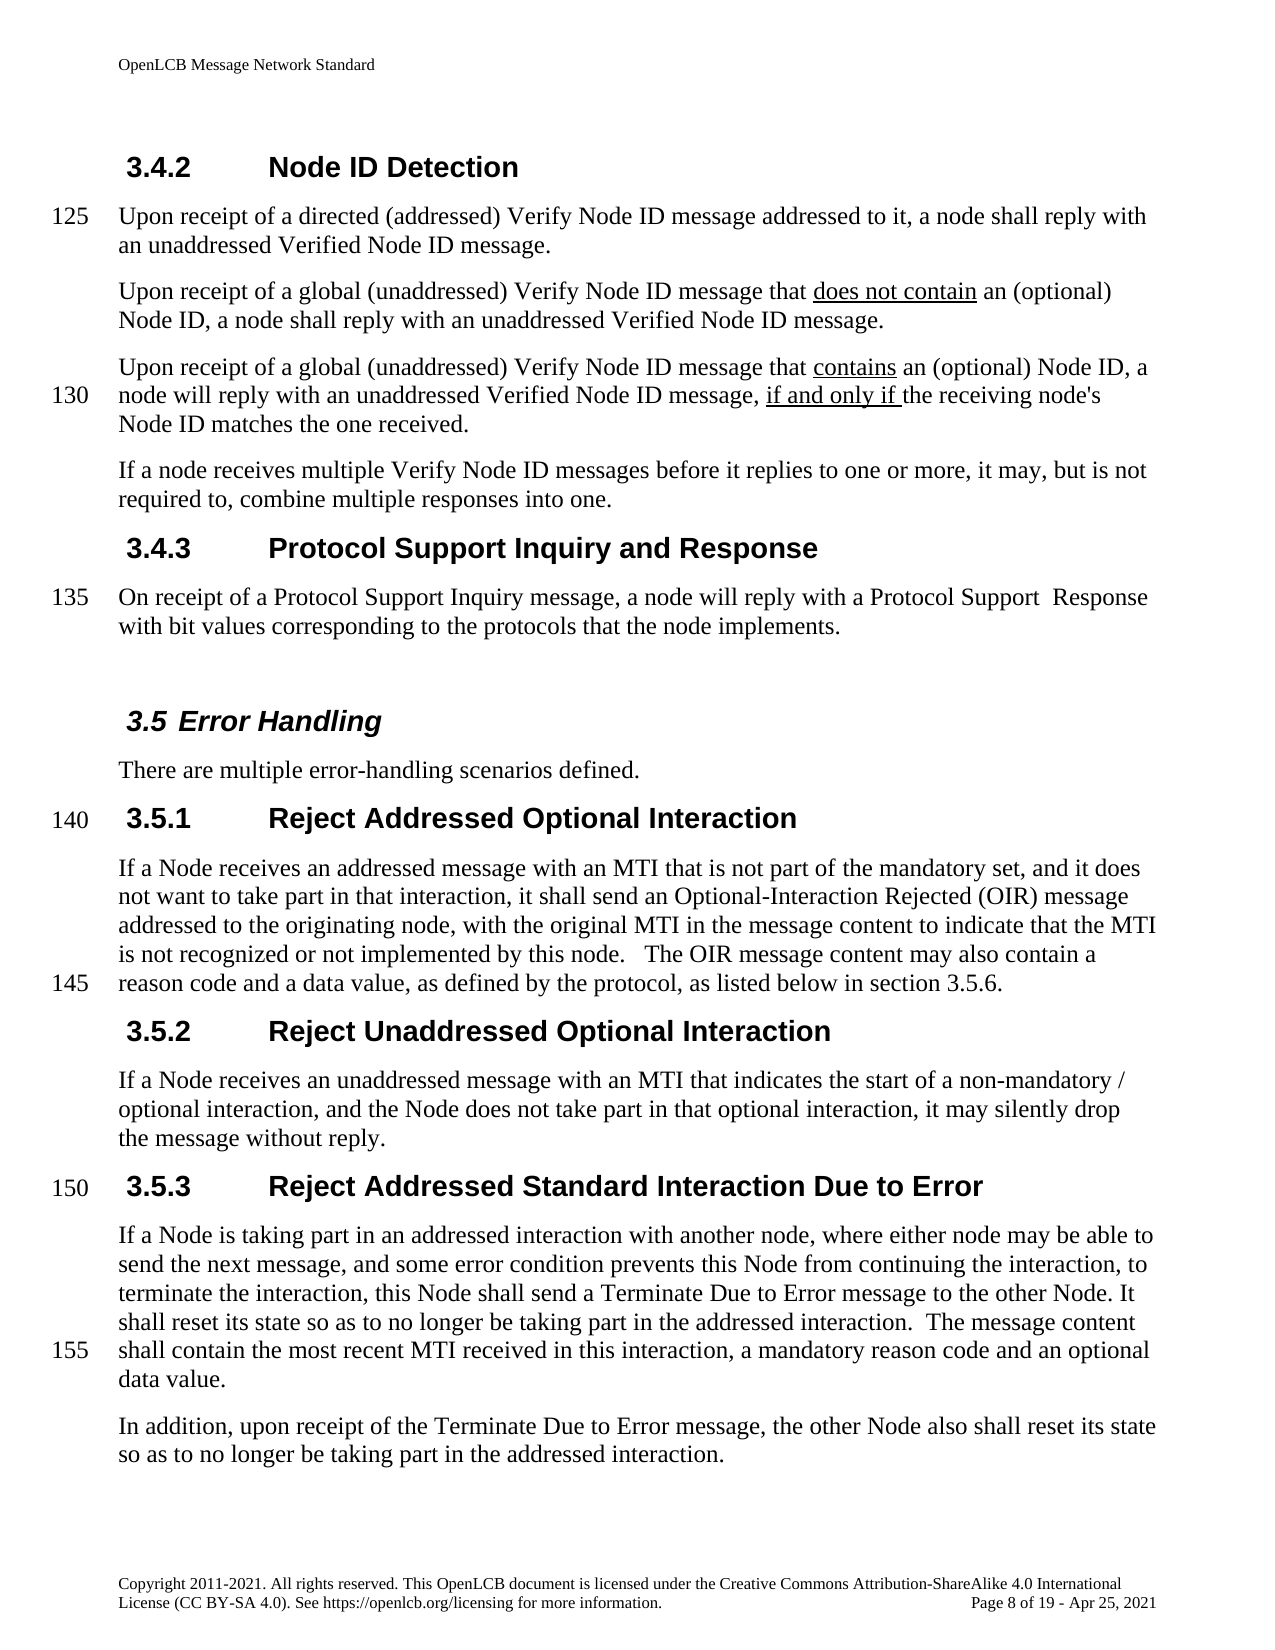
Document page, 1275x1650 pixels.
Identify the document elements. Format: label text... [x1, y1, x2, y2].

text If a node receives multiple Verify Node ID messages before it replies to one or more, it may, but is not required to, combine multiple responses into one. [118, 456, 1157, 513]
subtitle Error Handling [118, 704, 1157, 737]
subtitle Reject Addressed Standard Interaction Due to Error [118, 1169, 1157, 1203]
text There are multiple error-handling scenarios defined. [118, 755, 1157, 784]
text On receipt of a Protocol Support Inquiry message, a node will reply with a Protocol Support Response with bit values corresponding to the protocols that the node implements. [118, 582, 1157, 639]
subtitle Protocol Support Inquiry and Response [118, 531, 1157, 564]
subtitle Reject Addressed Optional Interaction [118, 801, 1157, 835]
text Upon receipt of a global (unaddressed) Verify Node ID message that contains an (optional) Node ID, a node will reply with an unaddressed Verified Node ID message, if and only if the receiving node's Node ID matches the one received. [118, 352, 1157, 438]
text If a Node is taking part in an addressed interaction with another node, where either node may be able to send the next message, and some error condition prevents this Node from continuing the interaction, to terminate the interaction, this Node shall send a Terminate Due to Error message to the other Node. It shall reset its state so as to no longer be taking part in the addressed interaction. The message content shall contain the most recent MTI received in this interaction, a mandatory reason code and an optional data value. [118, 1221, 1157, 1393]
subtitle Node ID Detection [118, 150, 1157, 183]
subtitle Reject Unaddressed Optional Interaction [118, 1014, 1157, 1048]
text Upon receipt of a directed (addressed) Verify Node ID message addressed to it, a node shall reply with an unaddressed Verified Node ID message. [118, 201, 1157, 259]
text If a Node receives an addressed message with an MTI that is not part of the mandatory set, and it does not want to take part in that interaction, it shall send an Optional-Interaction Rejected (OIR) message addressed to the originating node, with the original MTI in the message content to indicate that the MTI is not recognized or not implemented by this node. The OIR message content may also contain a reason code and a data value, as defined by the protocol, as listed below in section 3.5.6. [118, 853, 1157, 996]
text In addition, upon receipt of the Terminate Due to Error message, the other Node also shall reset its state so as to no longer be taking part in the addressed interaction. [118, 1411, 1157, 1468]
text If a Node receives an unaddressed message with an MTI that indicates the start of a non-mandatory / optional interaction, and the Node does not take part in that optional interaction, it may silently drop the message without reply. [118, 1065, 1157, 1152]
text Upon receipt of a global (unaddressed) Verify Node ID message that does not contain an (optional) Node ID, a node shall reply with an unaddressed Verified Node ID message. [118, 276, 1157, 334]
